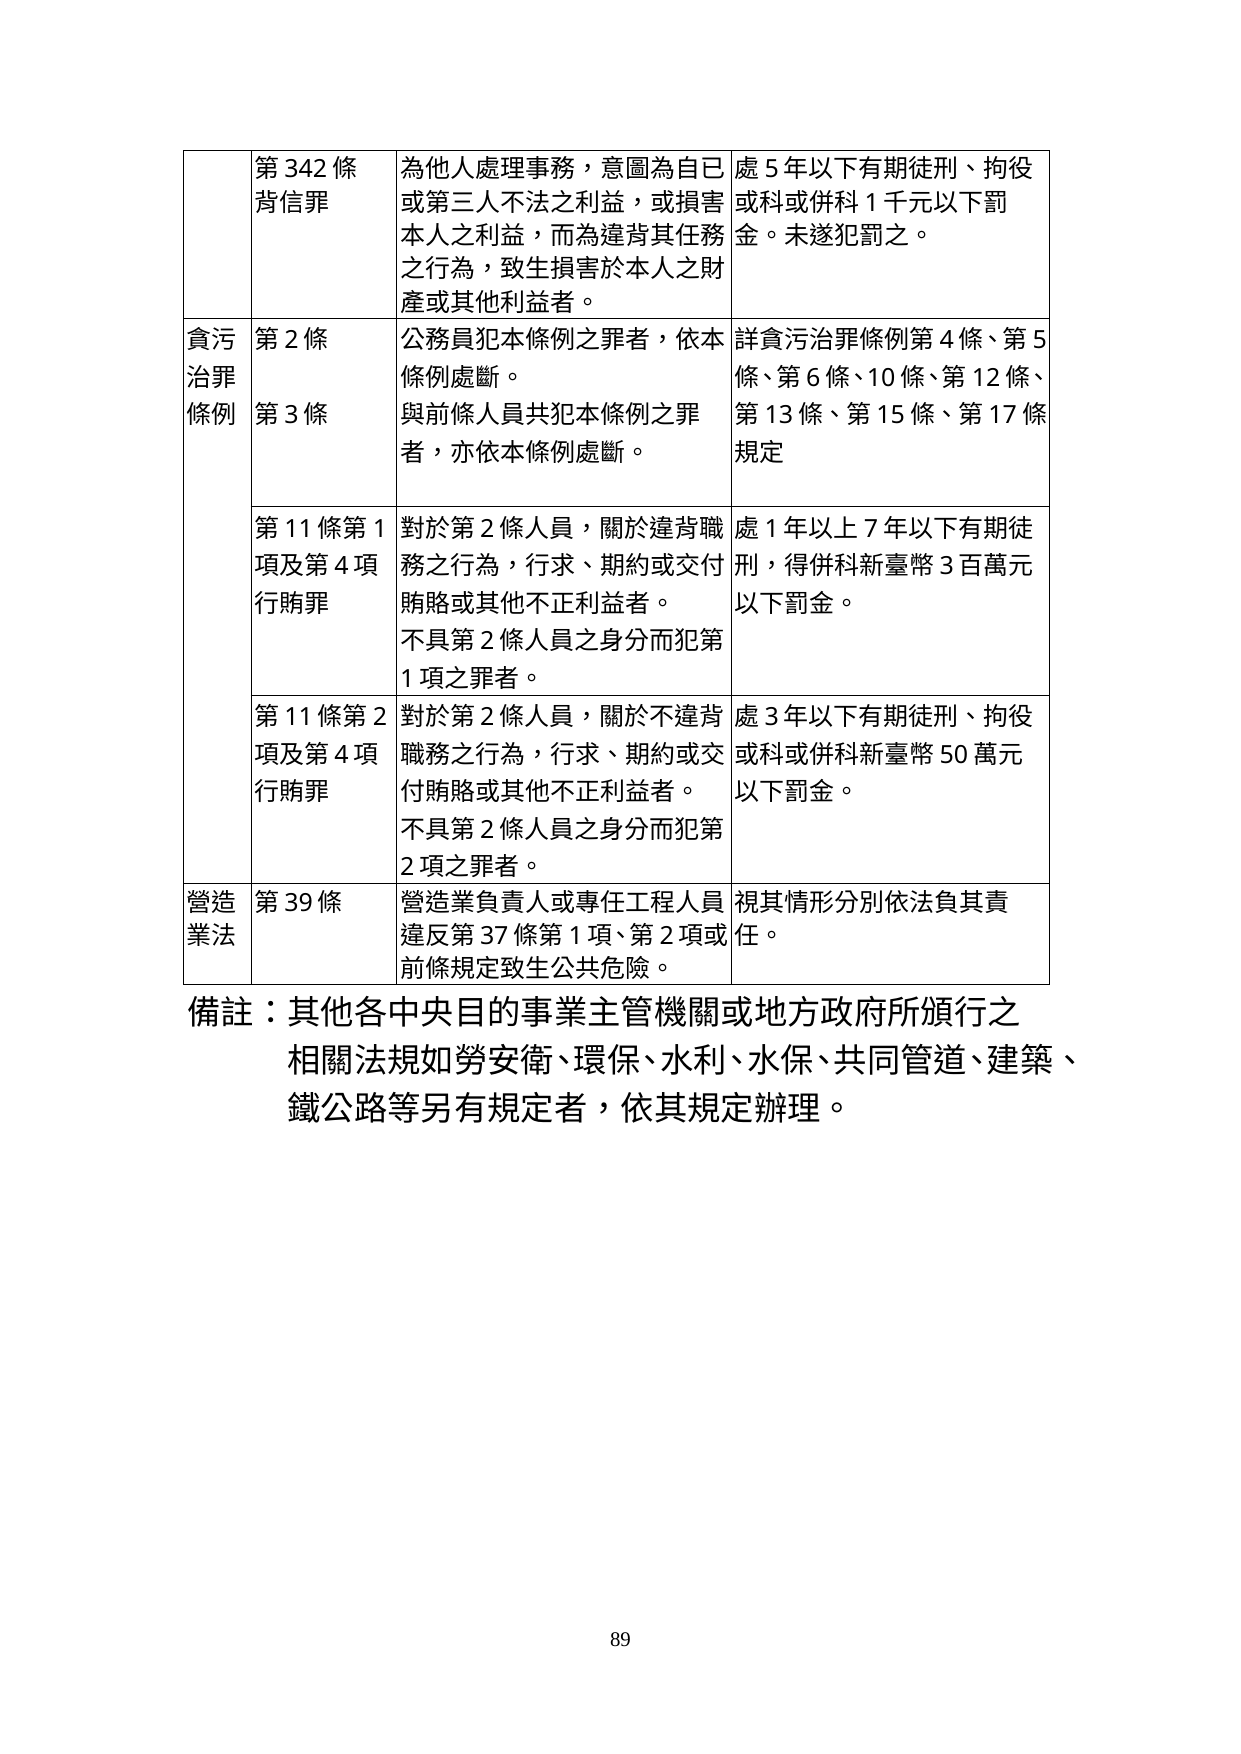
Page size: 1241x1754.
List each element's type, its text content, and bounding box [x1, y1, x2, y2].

table_cell 對於第2條人員，關於不違背職務之行為，行求、期約或交付賄賂或其他不正利益者。 不具第2條人員之身分而犯第2項之罪者。 [397, 696, 731, 883]
table_cell 視其情形分別依法負其責任。 [732, 884, 1049, 984]
table_cell 處1年以上7年以下有期徒刑，得併科新臺幣3百萬元以下罰金。 [732, 507, 1049, 695]
table_cell 第342條 背信罪 [252, 151, 396, 318]
table_cell 營造業負責人或專任工程人員違反第37條第1項、第2項或前條規定致生公共危險。 [397, 884, 731, 984]
table_cell 營造業法 [184, 884, 251, 984]
table_cell 第11條第2項及第4項 行賄罪 [252, 696, 396, 883]
table_cell 公務員犯本條例之罪者，依本條例處斷。 與前條人員共犯本條例之罪者，亦依本條例處斷。 [397, 319, 731, 506]
table_cell 第2條 第3條 [252, 319, 396, 506]
table_cell 處5年以下有期徒刑、拘役或科或併科1千元以下罰金。未遂犯罰之。 [732, 151, 1049, 318]
table_cell 貪污治罪條例 [184, 319, 251, 883]
table_cell 處3年以下有期徒刑、拘役或科或併科新臺幣50萬元以下罰金。 [732, 696, 1049, 883]
table_cell 詳貪污治罪條例第4條、第5條、第6條、10條、第12條、第13條、第15條、第17條規定 [732, 319, 1049, 506]
table_cell 對於第2條人員，關於違背職務之行為，行求、期約或交付賄賂或其他不正利益者。 不具第2條人員之身分而犯第1項之罪者。 [397, 507, 731, 695]
table_cell 第11條第1項及第4項 行賄罪 [252, 507, 396, 695]
table_cell 第39條 [252, 884, 396, 984]
table_cell [184, 151, 251, 318]
table_cell 為他人處理事務，意圖為自已或第三人不法之利益，或損害本人之利益，而為違背其任務之行為，致生損害於本人之財產或其他利益者。 [397, 151, 731, 318]
text 備註：其他各中央目的事業主管機關或地方政府所頒行之相關法規如勞安衛、環保、水利、水保、共同管道、建築、鐵公路等另有規定者，依其規定辦理。 [187, 985, 1053, 1130]
